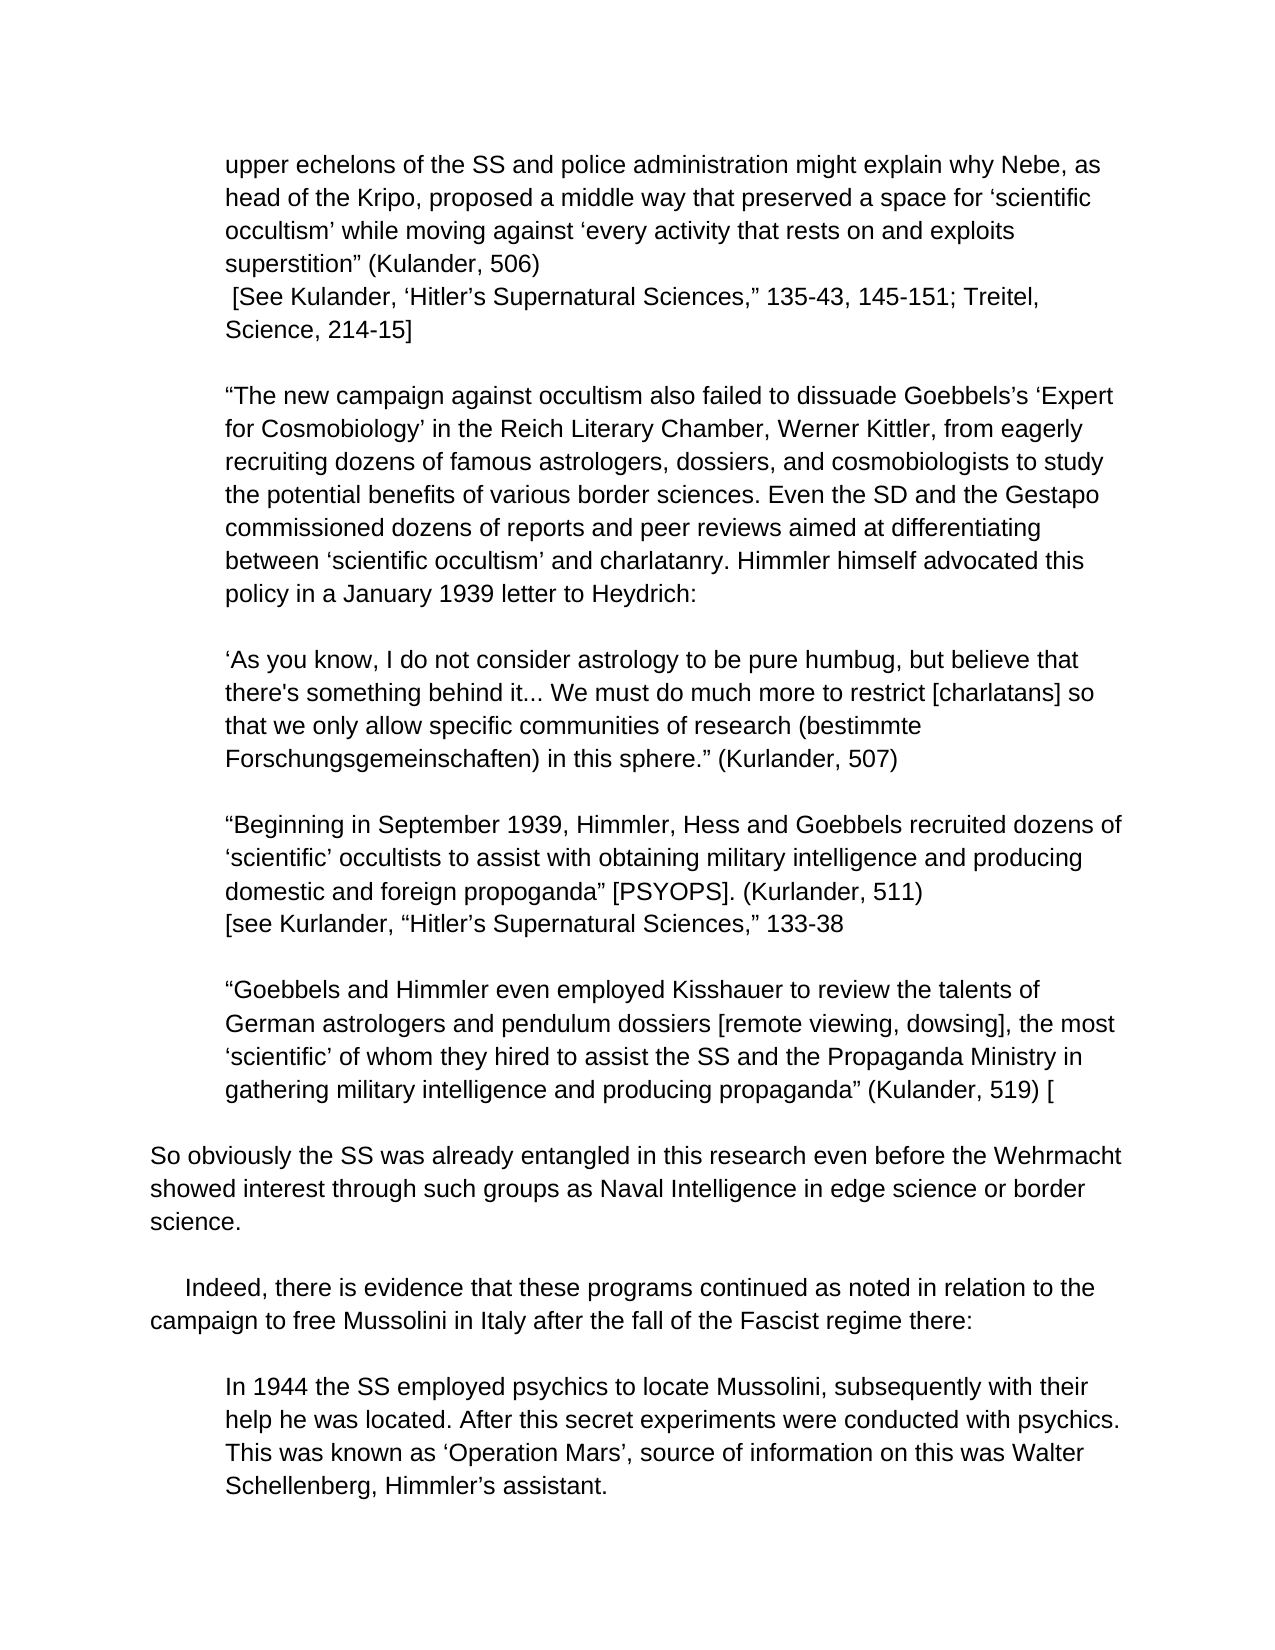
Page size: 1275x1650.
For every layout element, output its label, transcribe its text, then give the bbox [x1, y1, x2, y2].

text Indeed, there is evidence that these programs continued as noted in relation to the campaign to free Mussolini in Italy after the fall of the Fascist regime there: [150, 1273, 1125, 1334]
text ‘As you know, I do not consider astrology to be pure humbug, but believe that there's something behind it... We must do much more to restrict [charlatans] so that we only allow specific communities of research (bestimmte Forschungsgemeinschaften) in this sphere.” (Kurlander, 507) [225, 645, 1125, 806]
text [See Kulander, ‘Hitler’s Supernatural Sciences,” 135-43, 145-151; Treitel, Science, 214-15] [225, 282, 1125, 377]
text “The new campaign against occultism also failed to dissuade Goebbels’s ‘Expert for Cosmobiology’ in the Reich Literary Chamber, Werner Kittler, from eagerly recruiting dozens of famous astrologers, dossiers, and cosmobiologists to study the potential benefits of various border sciences. Even the SD and the Gestapo commissioned dozens of reports and peer reviews aimed at differentiating between ‘scientific occultism’ and charlatanry. Himmler himself advocated this policy in a January 1939 letter to Heydrich: [225, 381, 1125, 608]
text In 1944 the SS employed psychics to locate Mussolini, subsequently with their help he was located. After this secret experiments were conducted with psychics. This was known as ‘Operation Mars’, source of information on this was Walter Schellenberg, Himmler’s assistant. [225, 1372, 1125, 1499]
text upper echelons of the SS and police administration might explain why Nebe, as head of the Kripo, proposed a middle way that preserved a space for ‘scientific occultism’ while moving against ‘every activity that rests on and exploits superstition” (Kulander, 506) [225, 150, 1125, 278]
text “Goebbels and Himmler even employed Kisshauer to review the talents of German astrologers and pendulum dossiers [remote viewing, dowsing], the most ‘scientific’ of whom they hired to assist the SS and the Propaganda Ministry in gathering military intelligence and producing propaganda” (Kulander, 519) [ [225, 976, 1125, 1103]
text So obviously the SS was already entangled in this research even before the Wehrmacht showed interest through such groups as Naval Intelligence in edge science or border science. [150, 1141, 1125, 1235]
text “Beginning in September 1939, Himmler, Hess and Goebbels recruited dozens of ‘scientific’ occultists to assist with obtaining military intelligence and producing domestic and foreign propoganda” [PSYOPS]. (Kurlander, 511) [see Kurlander, “Hitler’s Supernatural Sciences,” 133-38 [225, 810, 1125, 971]
